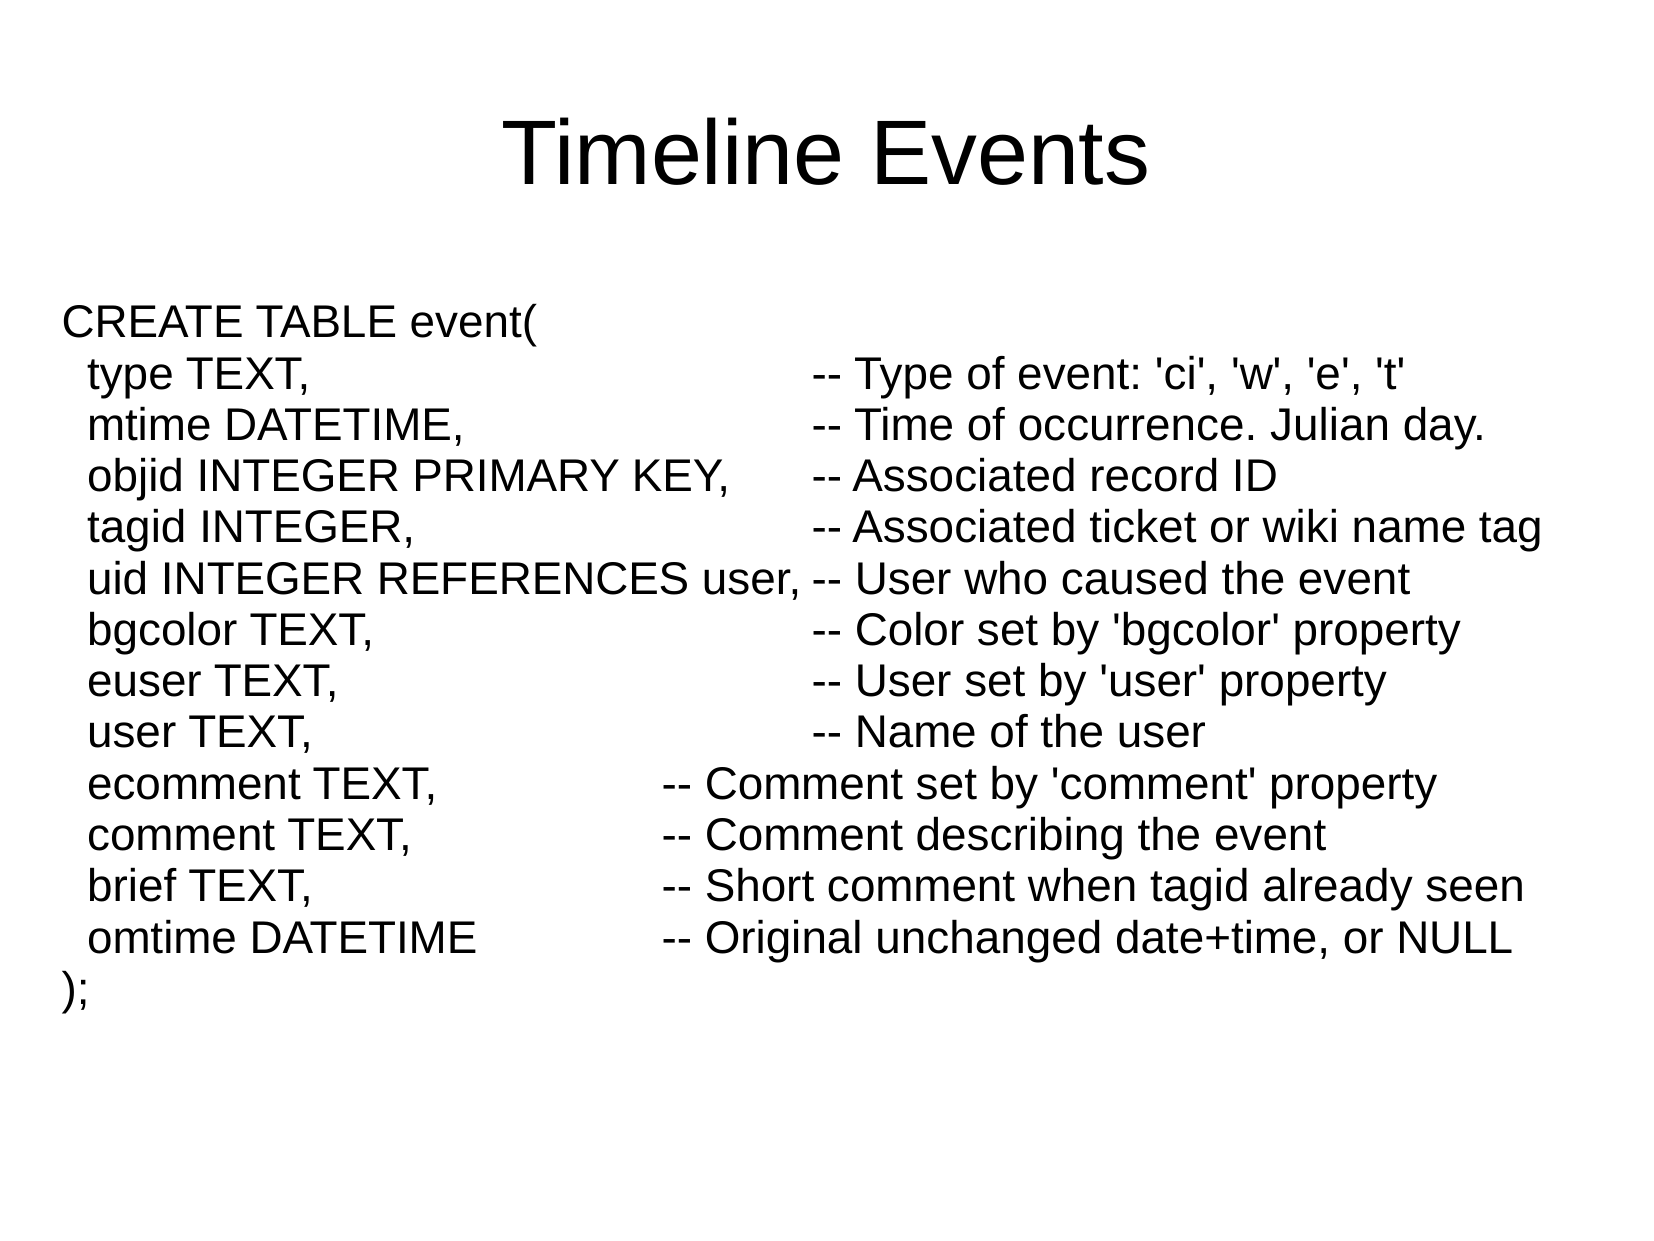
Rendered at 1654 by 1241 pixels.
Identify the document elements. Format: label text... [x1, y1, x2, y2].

text_box CREATE TABLE event( type TEXT, -- Type of event: 'ci', 'w', 'e', 't' mtime DATETIME, -- Time of occurrence. Julian day. objid INTEGER PRIMARY KEY, -- Associated record ID tagid INTEGER, -- Associated ticket or wiki name tag uid INTEGER REFERENCES user, -- User who caused the event bgcolor TEXT, -- Color set by 'bgcolor' property euser TEXT, -- User set by 'user' property user TEXT, -- Name of the user ecomment TEXT, -- Comment set by 'comment' property comment TEXT, -- Comment describing the event brief TEXT, -- Short comment when tagid already seen omtime DATETIME -- Original unchanged date+time, or NULL ); [46, 289, 1559, 1022]
title Timeline Events [82, 49, 1571, 257]
